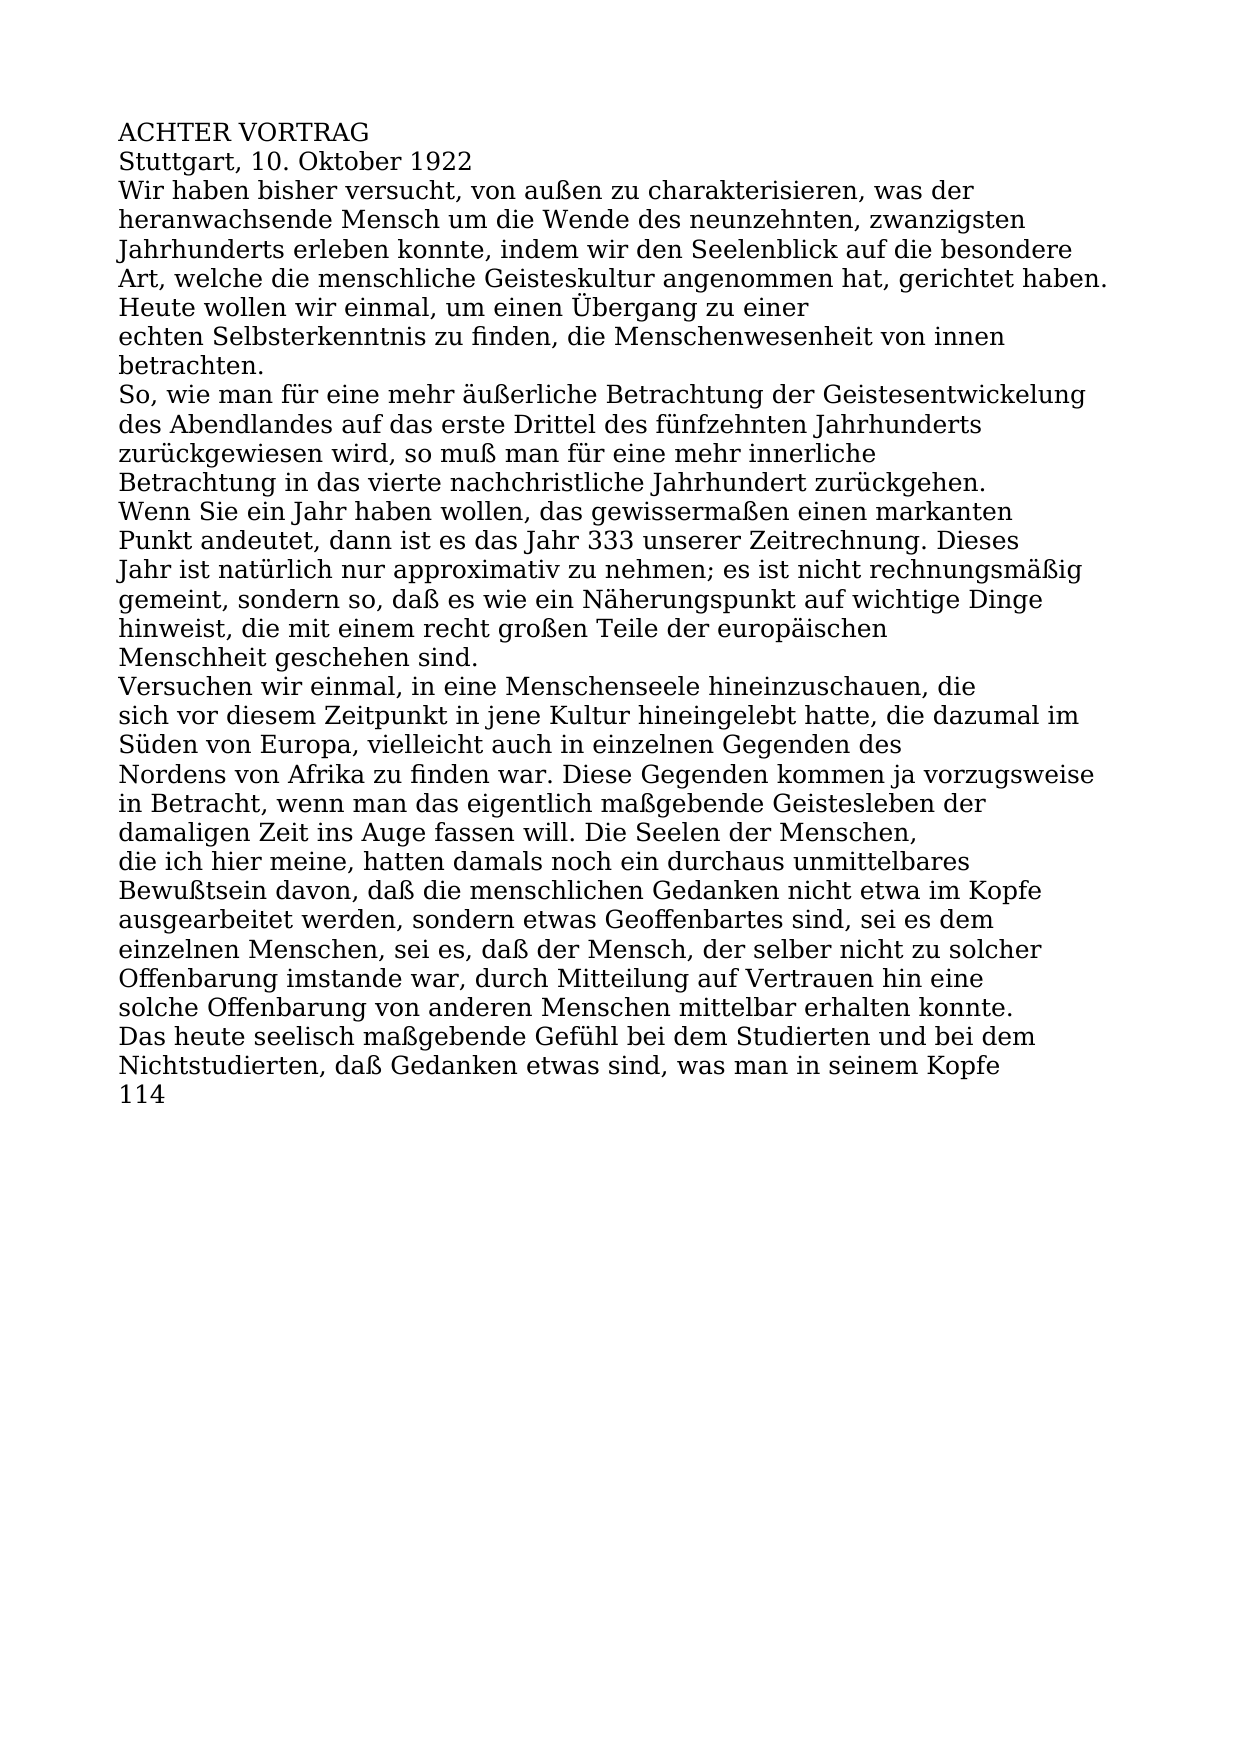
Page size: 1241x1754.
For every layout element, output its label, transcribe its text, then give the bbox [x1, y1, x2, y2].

text Stuttgart, 10. Oktober 1922 [118, 147, 1122, 176]
text Betrachtung in das vierte nachchristliche Jahrhundert zurückgehen. [118, 468, 1122, 497]
text Jahrhunderts erleben konnte, indem wir den Seelenblick auf die besondere Art, welche die menschliche Geisteskultur angenommen hat, gerichtet haben. Heute wollen wir einmal, um einen Übergang zu einer [118, 235, 1122, 322]
text Jahr ist natürlich nur approximativ zu nehmen; es ist nicht rechnungsmäßig gemeint, sondern so, daß es wie ein Näherungspunkt auf wichtige Dinge hinweist, die mit einem recht großen Teile der europäischen [118, 556, 1122, 643]
text Offenbarung imstande war, durch Mitteilung auf Vertrauen hin eine [118, 964, 1122, 993]
text betrachten. [118, 351, 1122, 381]
text So, wie man für eine mehr äußerliche Betrachtung der Geistesentwickelung des Abendlandes auf das erste Drittel des fünfzehnten Jahrhunderts zurückgewiesen wird, so muß man für eine mehr innerliche [118, 381, 1122, 468]
text Wir haben bisher versucht, von außen zu charakterisieren, was der [118, 176, 1122, 206]
text Wenn Sie ein Jahr haben wollen, das gewissermaßen einen markanten [118, 497, 1122, 526]
text ausgearbeitet werden, sondern etwas Geoffenbartes sind, sei es dem [118, 906, 1122, 935]
text heranwachsende Mensch um die Wende des neunzehnten, zwanzigsten [118, 206, 1122, 235]
text Menschheit geschehen sind. [118, 643, 1122, 672]
text sich vor diesem Zeitpunkt in jene Kultur hineingelebt hatte, die dazumal im Süden von Europa, vielleicht auch in einzelnen Gegenden des [118, 701, 1122, 760]
text Punkt andeutet, dann ist es das Jahr 333 unserer Zeitrechnung. Dieses [118, 526, 1122, 556]
text 114 [118, 1081, 1122, 1110]
text Nichtstudierten, daß Gedanken etwas sind, was man in seinem Kopfe [118, 1051, 1122, 1081]
text Versuchen wir einmal, in eine Menschenseele hineinzuschauen, die [118, 672, 1122, 701]
text ACHTER VORTRAG [118, 118, 1122, 147]
text die ich hier meine, hatten damals noch ein durchaus unmittelbares Bewußtsein davon, daß die menschlichen Gedanken nicht etwa im Kopfe [118, 847, 1122, 906]
text solche Offenbarung von anderen Menschen mittelbar erhalten konnte. [118, 993, 1122, 1022]
text Das heute seelisch maßgebende Gefühl bei dem Studierten und bei dem [118, 1022, 1122, 1051]
text Nordens von Afrika zu finden war. Diese Gegenden kommen ja vorzugsweise in Betracht, wenn man das eigentlich maßgebende Geistesleben der damaligen Zeit ins Auge fassen will. Die Seelen der Menschen, [118, 760, 1122, 847]
text einzelnen Menschen, sei es, daß der Mensch, der selber nicht zu solcher [118, 935, 1122, 964]
text echten Selbsterkenntnis zu finden, die Menschenwesenheit von innen [118, 322, 1122, 351]
